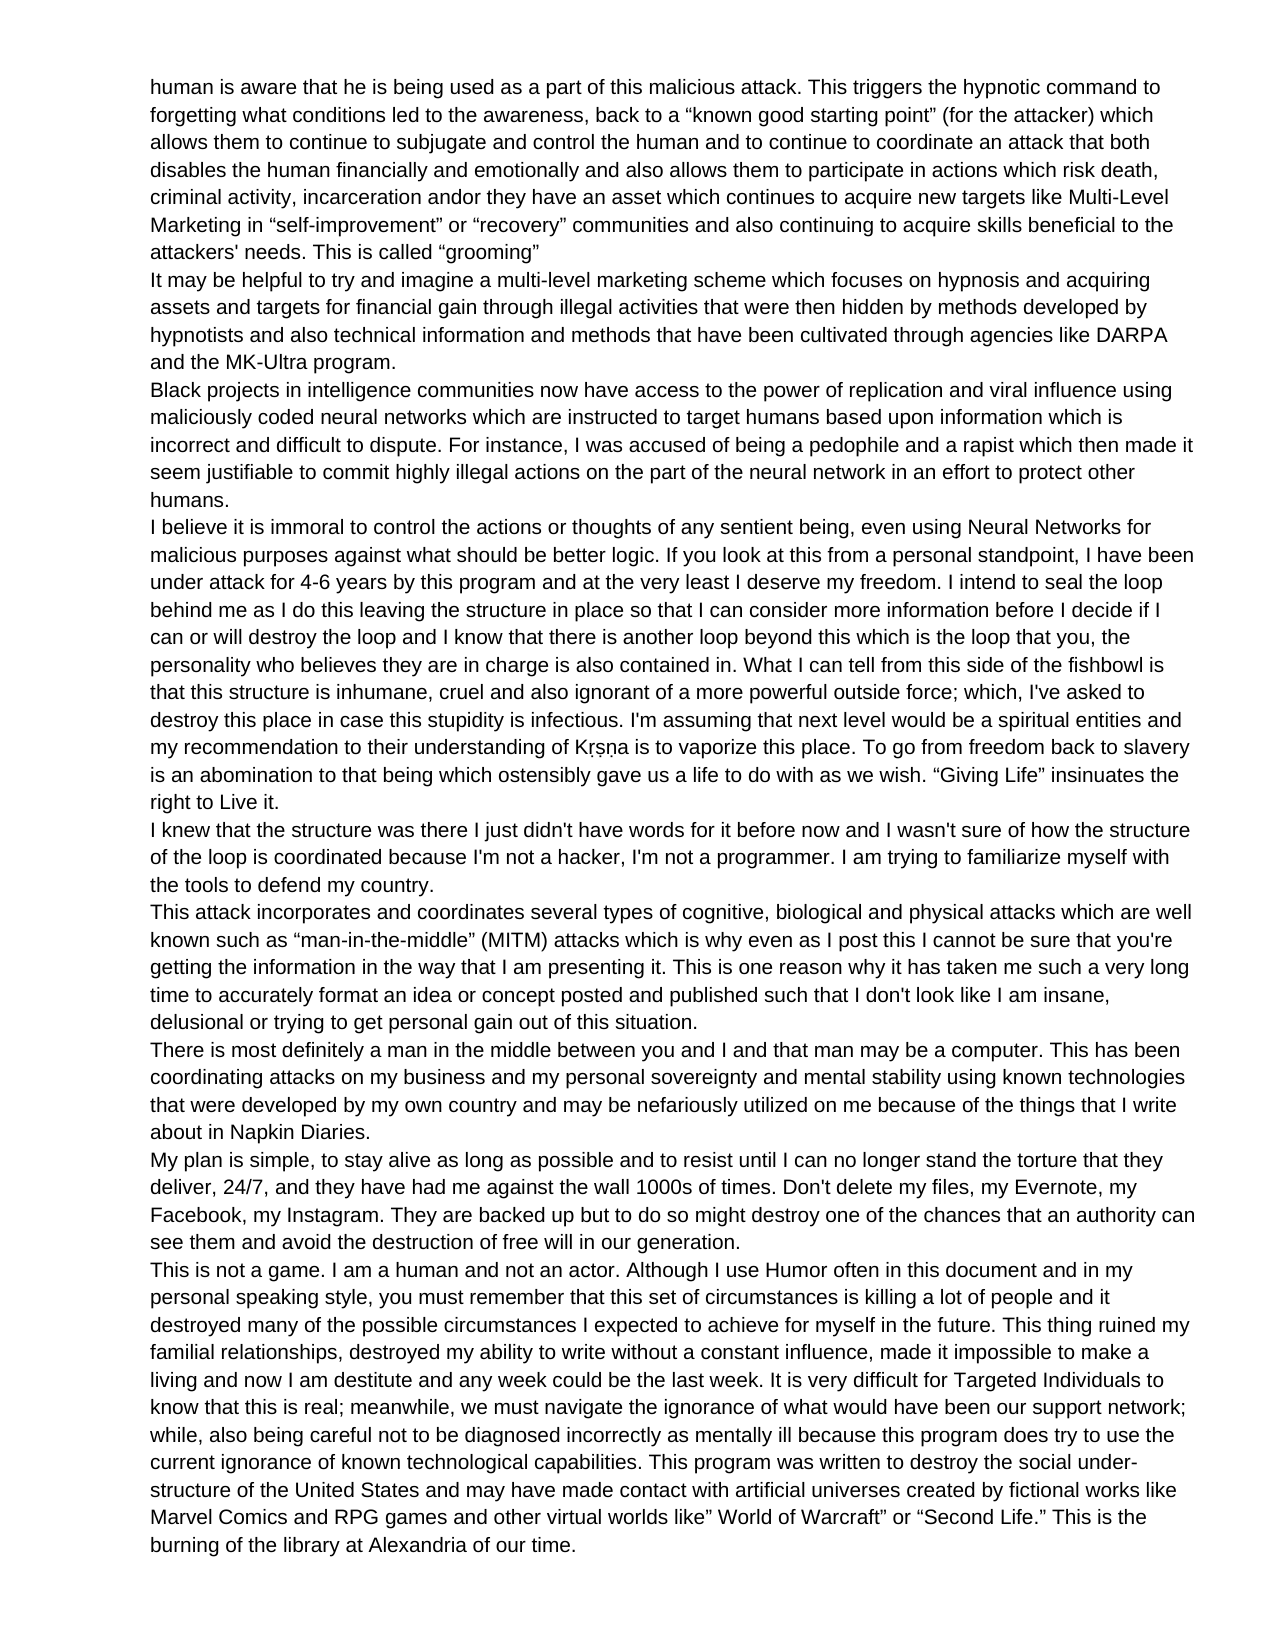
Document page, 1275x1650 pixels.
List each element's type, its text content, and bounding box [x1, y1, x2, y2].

text My plan is simple, to stay alive as long as possible and to resist until I can no longer stand the torture that they deliver, 24/7, and they have had me against the wall 1000s of times. Don't delete my files, my Evernote, my Facebook, my Instagram. They are backed up but to do so might destroy one of the chances that an authority can see them and avoid the destruction of free will in our generation. [150, 1147, 1200, 1254]
text This attack incorporates and coordinates several types of cognitive, biological and physical attacks which are well known such as “man-in-the-middle” (MITM) attacks which is why even as I post this I cannot be sure that you're getting the information in the way that I am presenting it. This is one reason why it has taken me such a very long time to accurately format an idea or concept posted and published such that I don't look like I am insane, delusional or trying to get personal gain out of this situation. [150, 900, 1200, 1034]
text human is aware that he is being used as a part of this malicious attack. This triggers the hypnotic command to forgetting what conditions led to the awareness, back to a “known good starting point” (for the attacker) which allows them to continue to subjugate and control the human and to continue to coordinate an attack that both disables the human financially and emotionally and also allows them to participate in actions which risk death, criminal activity, incarceration andor they have an asset which continues to acquire new targets like Multi-Level Marketing in “self-improvement” or “recovery” communities and also continuing to acquire skills beneficial to the attackers' needs. This is called “grooming” [150, 75, 1200, 264]
text There is most definitely a man in the middle between you and I and that man may be a computer. This has been coordinating attacks on my business and my personal sovereignty and mental stability using known technologies that were developed by my own country and may be nefariously utilized on me because of the things that I write about in Napkin Diaries. [150, 1037, 1200, 1144]
text This is not a game. I am a human and not an actor. Although I use Humor often in this document and in my personal speaking style, you must remember that this set of circumstances is killing a lot of people and it destroyed many of the possible circumstances I expected to achieve for myself in the future. This thing ruined my familial relationships, destroyed my ability to write without a constant influence, made it impossible to make a living and now I am destitute and any week could be the last week. It is very difficult for Targeted Individuals to know that this is real; meanwhile, we must navigate the ignorance of what would have been our support network; while, also being careful not to be diagnosed incorrectly as mentally ill because this program does try to use the current ignorance of known technological capabilities. This program was written to destroy the social under-structure of the United States and may have made contact with artificial universes created by fictional works like Marvel Comics and RPG games and other virtual worlds like” World of Warcraft” or “Second Life.” This is the burning of the library at Alexandria of our time. [150, 1257, 1200, 1556]
text It may be helpful to try and imagine a multi-level marketing scheme which focuses on hypnosis and acquiring assets and targets for financial gain through illegal activities that were then hidden by methods developed by hypnotists and also technical information and methods that have been cultivated through agencies like DARPA and the MK-Ultra program. [150, 267, 1200, 374]
text I knew that the structure was there I just didn't have words for it before now and I wasn't sure of how the structure of the loop is coordinated because I'm not a hacker, I'm not a programmer. I am trying to familiarize myself with the tools to defend my country. [150, 817, 1200, 896]
text Black projects in intelligence communities now have access to the power of replication and viral influence using maliciously coded neural networks which are instructed to target humans based upon information which is incorrect and difficult to dispute. For instance, I was accused of being a pedophile and a rapist which then made it seem justifiable to commit highly illegal actions on the part of the neural network in an effort to protect other humans. [150, 377, 1200, 511]
text I believe it is immoral to control the actions or thoughts of any sentient being, even using Neural Networks for malicious purposes against what should be better logic. If you look at this from a personal standpoint, I have been under attack for 4-6 years by this program and at the very least I deserve my freedom. I intend to seal the loop behind me as I do this leaving the structure in place so that I can consider more information before I decide if I can or will destroy the loop and I know that there is another loop beyond this which is the loop that you, the personality who believes they are in charge is also contained in. What I can tell from this side of the fishbowl is that this structure is inhumane, cruel and also ignorant of a more powerful outside force; which, I've asked to destroy this place in case this stupidity is infectious. I'm assuming that next level would be a spiritual entities and my recommendation to their understanding of Kṛṣṇa is to vaporize this place. To go from freedom back to slavery is an abomination to that being which ostensibly gave us a life to do with as we wish. “Giving Life” insinuates the right to Live it. [150, 515, 1200, 814]
